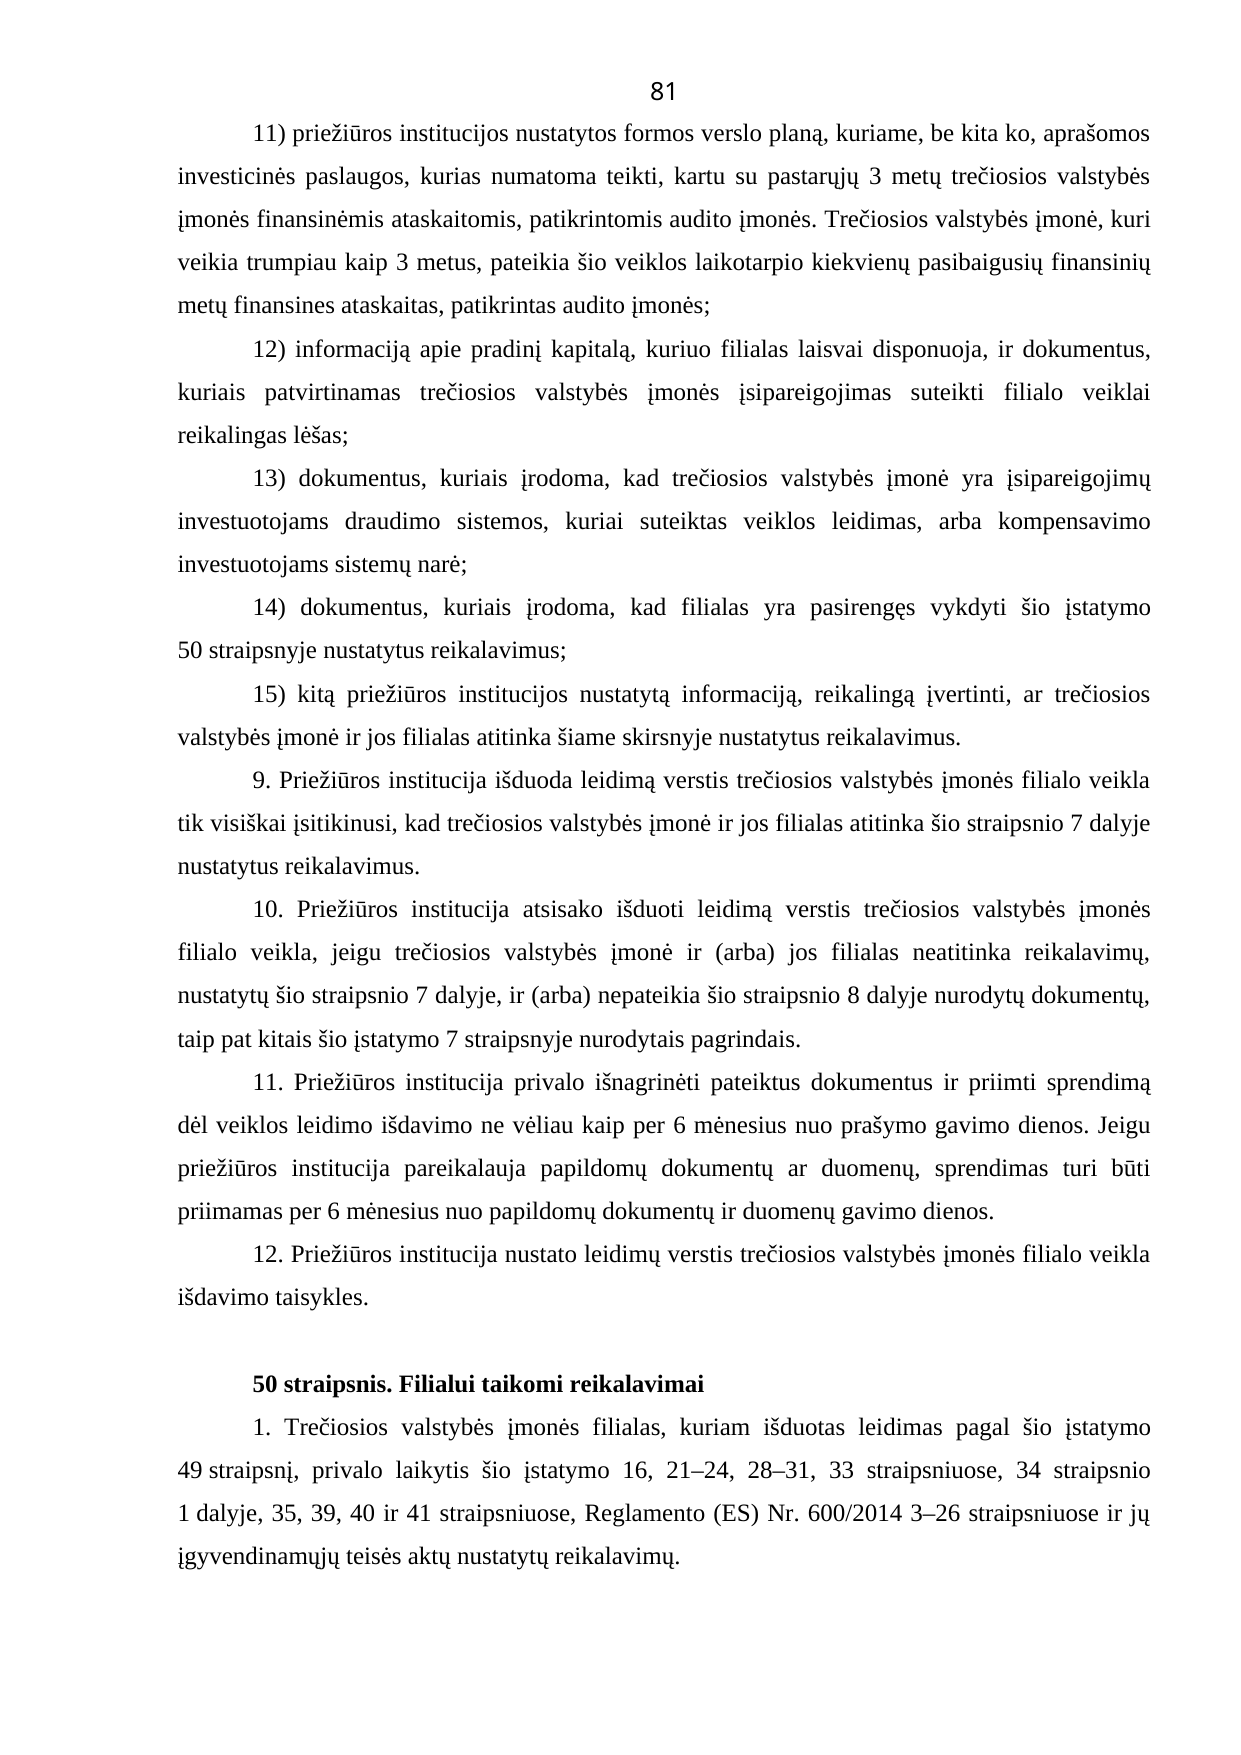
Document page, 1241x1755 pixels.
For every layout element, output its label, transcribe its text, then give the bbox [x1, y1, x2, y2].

text 12) informaciją apie pradinį kapitalą, kuriuo filialas laisvai disponuoja, ir dokumentus, kuriais patvirtinamas trečiosios valstybės įmonės įsipareigojimas suteikti filialo veiklai reikalingas lėšas; [177, 334, 1152, 449]
text 14) dokumentus, kuriais įrodoma, kad filialas yra pasirengęs vykdyti šio įstatymo 50 straipsnyje nustatytus reikalavimus; [177, 592, 1152, 664]
text 13) dokumentus, kuriais įrodoma, kad trečiosios valstybės įmonė yra įsipareigojimų investuotojams draudimo sistemos, kuriai suteiktas veiklos leidimas, arba kompensavimo investuotojams sistemų narė; [177, 463, 1152, 578]
text 10. Priežiūros institucija atsisako išduoti leidimą verstis trečiosios valstybės įmonės filialo veikla, jeigu trečiosios valstybės įmonė ir (arba) jos filialas neatitinka reikalavimų, nustatytų šio straipsnio 7 dalyje, ir (arba) nepateikia šio straipsnio 8 dalyje nurodytų dokumentų, taip pat kitais šio įstatymo 7 straipsnyje nurodytais pagrindais. [177, 894, 1152, 1052]
text 9. Priežiūros institucija išduoda leidimą verstis trečiosios valstybės įmonės filialo veikla tik visiškai įsitikinusi, kad trečiosios valstybės įmonė ir jos filialas atitinka šio straipsnio 7 dalyje nustatytus reikalavimus. [177, 765, 1152, 880]
text 12. Priežiūros institucija nustato leidimų verstis trečiosios valstybės įmonės filialo veikla išdavimo taisykles. [177, 1239, 1152, 1311]
text 11) priežiūros institucijos nustatytos formos verslo planą, kuriame, be kita ko, aprašomos investicinės paslaugos, kurias numatoma teikti, kartu su pastarųjų 3 metų trečiosios valstybės įmonės finansinėmis ataskaitomis, patikrintomis audito įmonės. Trečiosios valstybės įmonė, kuri veikia trumpiau kaip 3 metus, pateikia šio veiklos laikotarpio kiekvienų pasibaigusių finansinių metų finansines ataskaitas, patikrintas audito įmonės; [177, 118, 1152, 319]
text 11. Priežiūros institucija privalo išnagrinėti pateiktus dokumentus ir priimti sprendimą dėl veiklos leidimo išdavimo ne vėliau kaip per 6 mėnesius nuo prašymo gavimo dienos. Jeigu priežiūros institucija pareikalauja papildomų dokumentų ar duomenų, sprendimas turi būti priimamas per 6 mėnesius nuo papildomų dokumentų ir duomenų gavimo dienos. [177, 1067, 1152, 1225]
text 15) kitą priežiūros institucijos nustatytą informaciją, reikalingą įvertinti, ar trečiosios valstybės įmonė ir jos filialas atitinka šiame skirsnyje nustatytus reikalavimus. [177, 679, 1152, 751]
text 1. Trečiosios valstybės įmonės filialas, kuriam išduotas leidimas pagal šio įstatymo 49 straipsnį, privalo laikytis šio įstatymo 16, 21–24, 28–31, 33 straipsniuose, 34 straipsnio 1 dalyje, 35, 39, 40 ir 41 straipsniuose, Reglamento (ES) Nr. 600/2014 3–26 straipsniuose ir jų įgyvendinamųjų teisės aktų nustatytų reikalavimų. [177, 1412, 1152, 1570]
text 50 straipsnis. Filialui taikomi reikalavimai [177, 1369, 1152, 1397]
